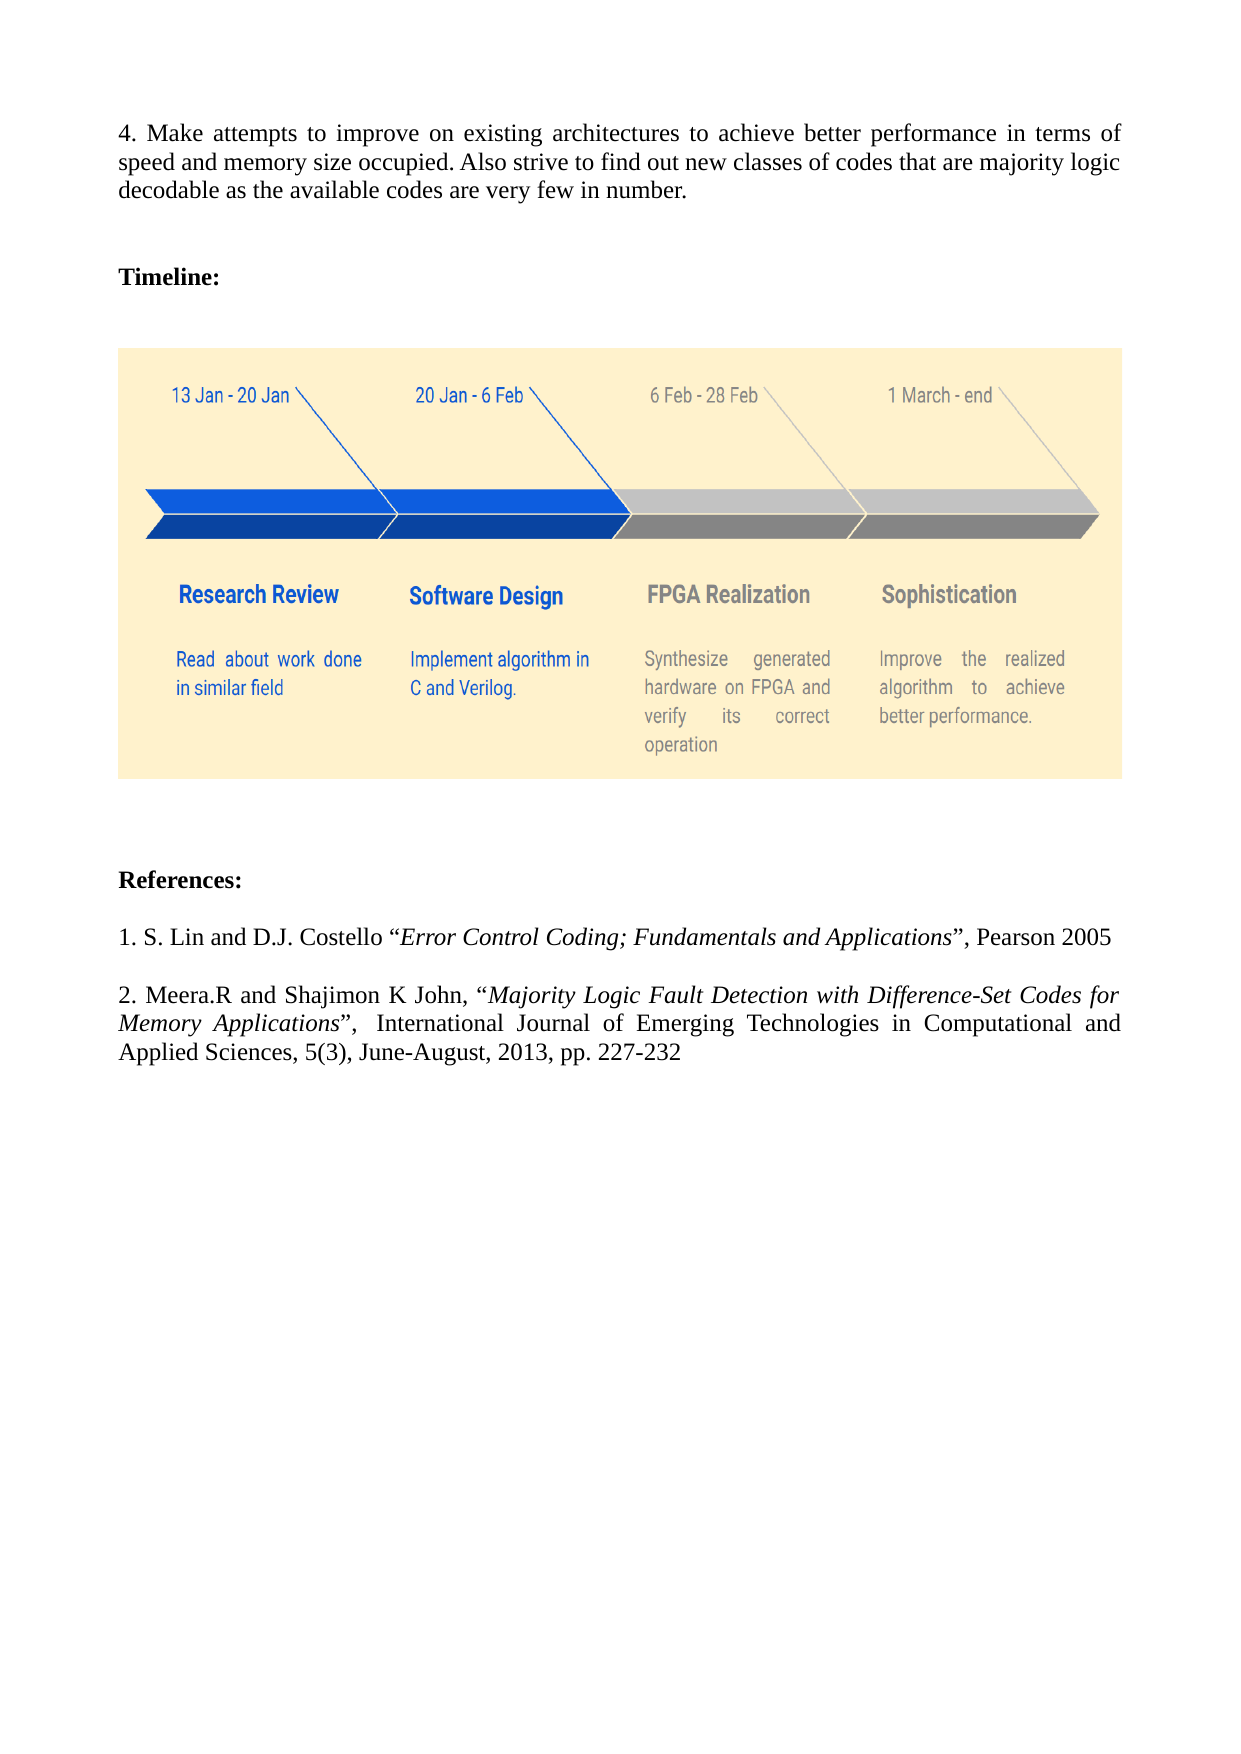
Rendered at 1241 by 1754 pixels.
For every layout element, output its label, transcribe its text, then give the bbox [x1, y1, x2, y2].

text 4. Make attempts to improve on existing architectures to achieve better performance in terms of speed and memory size occupied. Also strive to find out new classes of codes that are majority logic decodable as the available codes are very few in number. [118, 118, 1122, 204]
picture [118, 348, 1123, 779]
text Timeline: [118, 262, 1122, 291]
text 1. S. Lin and D.J. Costello “Error Control Coding; Fundamentals and Applications”, Pearson 2005 [118, 922, 1122, 951]
text 2. Meera.R and Shajimon K John, “Majority Logic Fault Detection with Difference-Set Codes for Memory Applications”, International Journal of Emerging Technologies in Computational and Applied Sciences, 5(3), June-August, 2013, pp. 227-232 [118, 980, 1122, 1066]
text References: [118, 865, 1122, 893]
